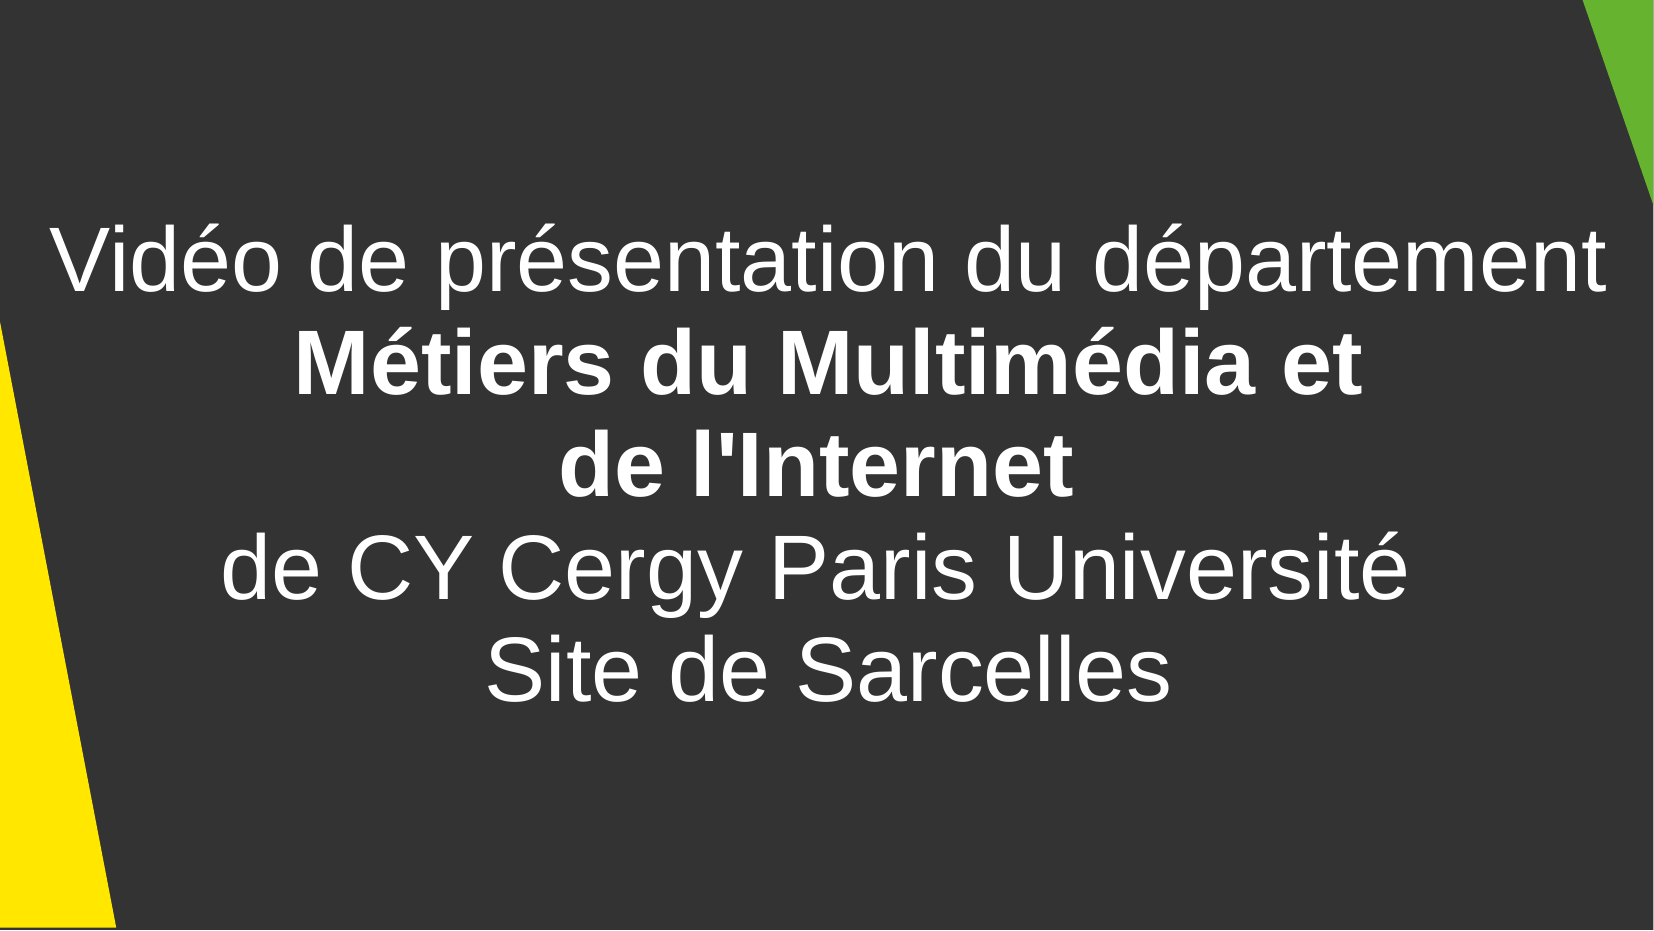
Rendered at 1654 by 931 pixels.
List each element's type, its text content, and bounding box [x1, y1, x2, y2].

text_box [1582, 0, 1654, 207]
title Vidéo de présentation du département Métiers du Multimédia et de l'Internet de CY Cergy Paris Université Site de Sarcelles [39, 108, 1619, 822]
text_box [0, 321, 117, 928]
